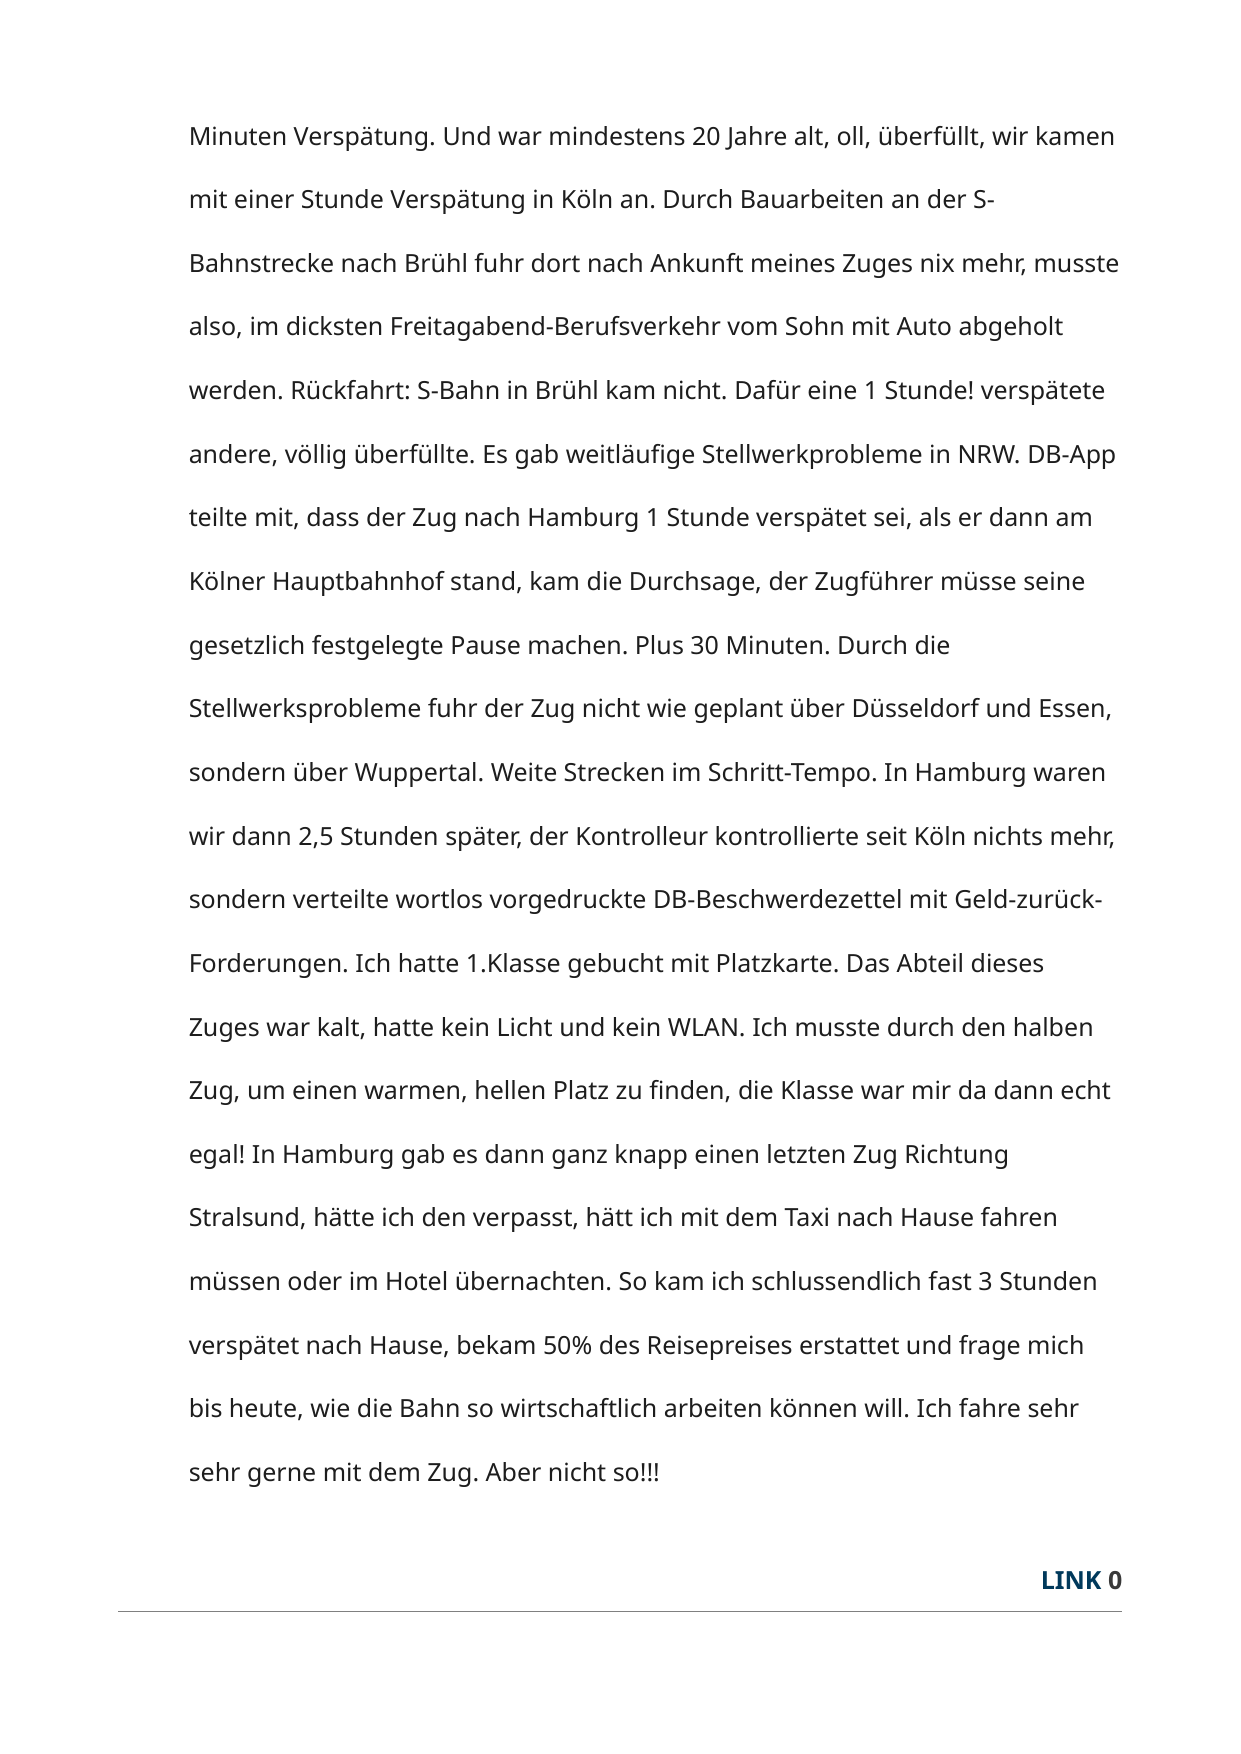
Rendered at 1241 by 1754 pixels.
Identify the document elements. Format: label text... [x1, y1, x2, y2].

text LINK 0 [188, 1518, 1122, 1596]
text Minuten Verspätung. Und war mindestens 20 Jahre alt, oll, überfüllt, wir kamen mit einer Stunde Verspätung in Köln an. Durch Bauarbeiten an der S-Bahnstrecke nach Brühl fuhr dort nach Ankunft meines Zuges nix mehr, musste also, im dicksten Freitagabend-Berufsverkehr vom Sohn mit Auto abgeholt werden. Rückfahrt: S-Bahn in Brühl kam nicht. Dafür eine 1 Stunde! verspätete andere, völlig überfüllte. Es gab weitläufige Stellwerkprobleme in NRW. DB-App teilte mit, dass der Zug nach Hamburg 1 Stunde verspätet sei, als er dann am Kölner Hauptbahnhof stand, kam die Durchsage, der Zugführer müsse seine gesetzlich festgelegte Pause machen. Plus 30 Minuten. Durch die Stellwerksprobleme fuhr der Zug nicht wie geplant über Düsseldorf und Essen, sondern über Wuppertal. Weite Strecken im Schritt-Tempo. In Hamburg waren wir dann 2,5 Stunden später, der Kontrolleur kontrollierte seit Köln nichts mehr, sondern verteilte wortlos vorgedruckte DB-Beschwerdezettel mit Geld-zurück-Forderungen. Ich hatte 1.Klasse gebucht mit Platzkarte. Das Abteil dieses Zuges war kalt, hatte kein Licht und kein WLAN. Ich musste durch den halben Zug, um einen warmen, hellen Platz zu finden, die Klasse war mir da dann echt egal! In Hamburg gab es dann ganz knapp einen letzten Zug Richtung Stralsund, hätte ich den verpasst, hätt ich mit dem Taxi nach Hause fahren müssen oder im Hotel übernachten. So kam ich schlussendlich fast 3 Stunden verspätet nach Hause, bekam 50% des Reisepreises erstattet und frage mich bis heute, wie die Bahn so wirtschaftlich arbeiten können will. Ich fahre sehr sehr gerne mit dem Zug. Aber nicht so!!! [188, 118, 1122, 1489]
